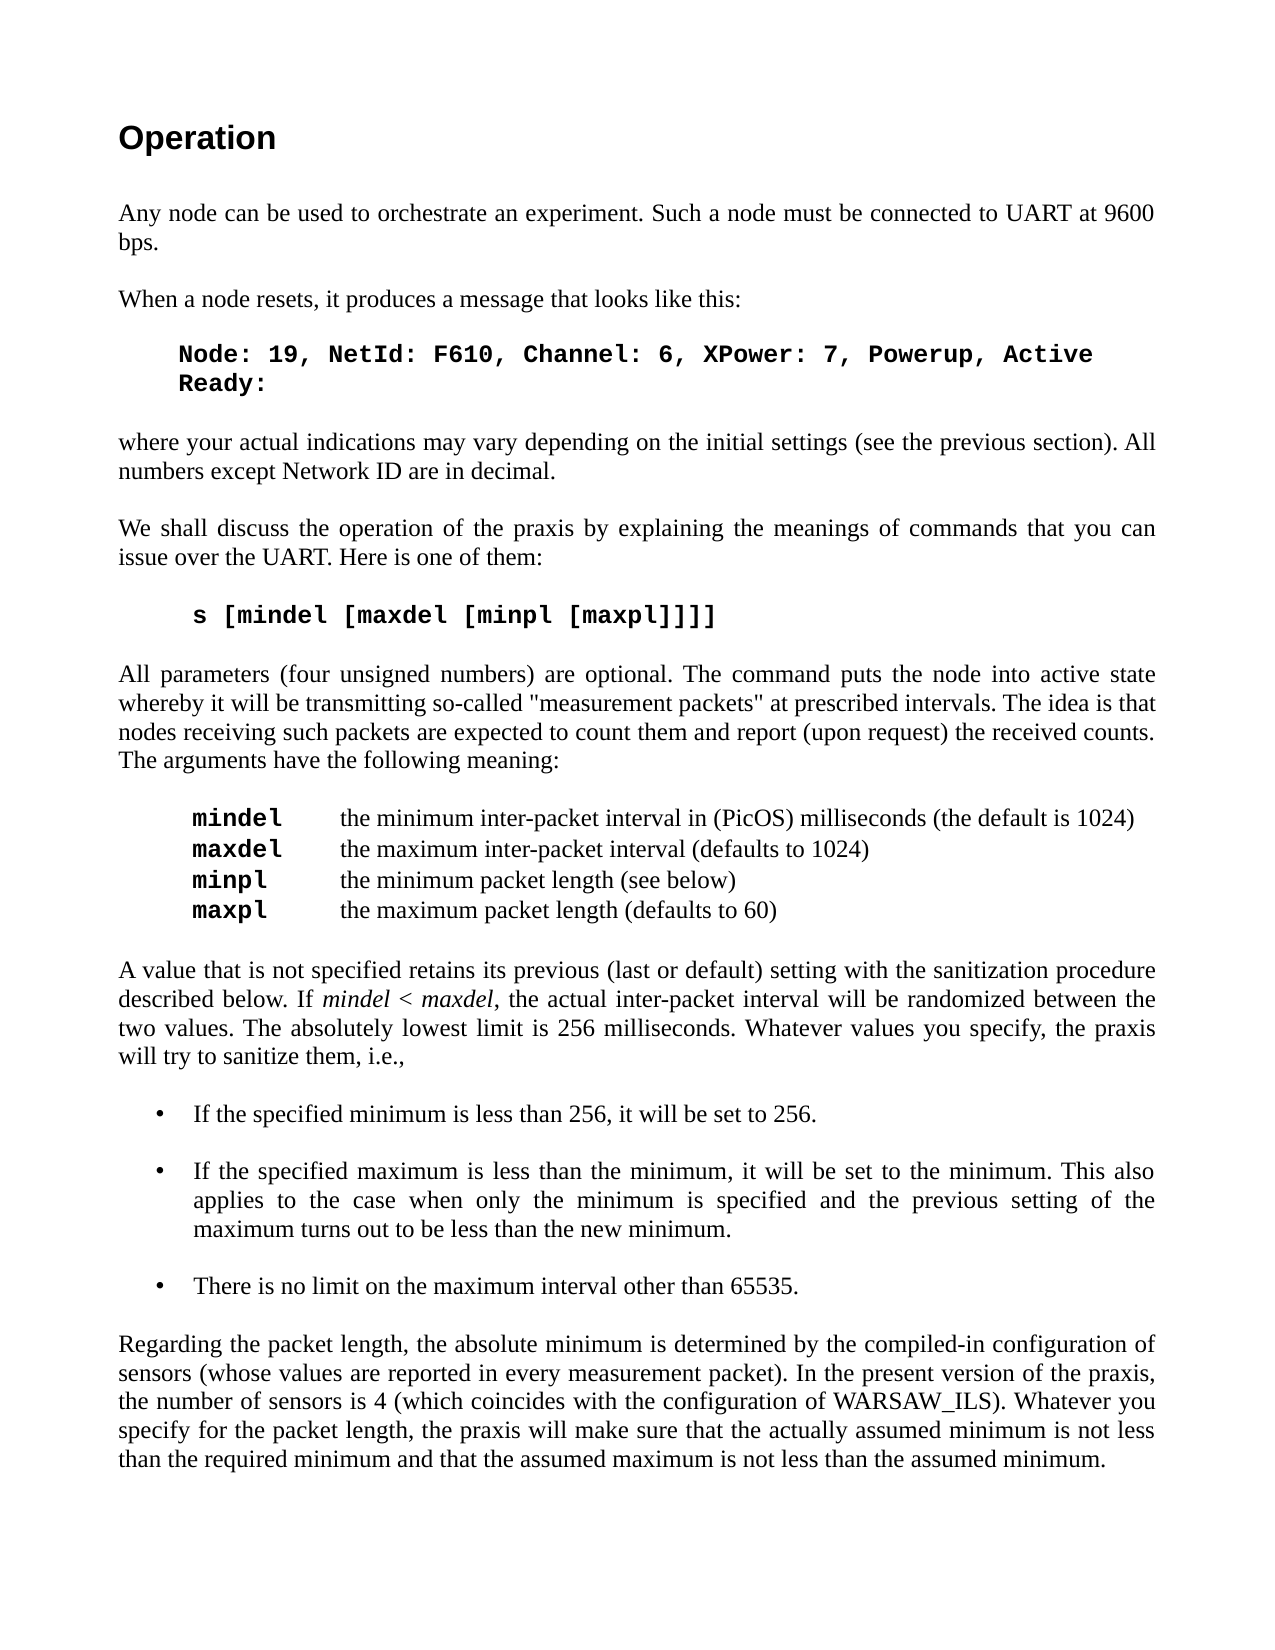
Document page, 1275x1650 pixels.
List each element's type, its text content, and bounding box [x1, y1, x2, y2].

list There is no limit on the maximum interval other than 65535. [156, 1271, 1157, 1300]
text Ready: [118, 370, 1157, 398]
text A value that is not specified retains its previous (last or default) setting with the sanitization procedure described below. If mindel < maxdel, the actual inter-packet interval will be randomized between the two values. The absolutely lowest limit is 256 milliseconds. Whatever values you specify, the praxis will try to sanitize them, i.e., [118, 955, 1157, 1070]
text When a node resets, it produces a message that looks like this: [118, 284, 1157, 313]
list If the specified maximum is less than the minimum, it will be set to the minimum. This also applies to the case when only the minimum is specified and the previous setting of the maximum turns out to be less than the new minimum. [156, 1156, 1157, 1243]
text maxpl the maximum packet length (defaults to 60) [118, 896, 1157, 926]
text Regarding the packet length, the absolute minimum is determined by the compiled-in configuration of sensors (whose values are reported in every measurement packet). In the present version of the praxis, the number of sensors is 4 (which coincides with the configuration of WARSAW_ILS). Whatever you specify for the packet length, the praxis will make sure that the actually assumed minimum is not less than the required minimum and that the assumed maximum is not less than the assumed minimum. [118, 1329, 1157, 1473]
list If the specified minimum is less than 256, it will be set to 256. [156, 1099, 1157, 1128]
subtitle Operation [118, 118, 1157, 157]
text where your actual indications may vary depending on the initial settings (see the previous section). All numbers except Network ID are in decimal. [118, 427, 1157, 485]
text mindel the minimum inter-packet interval in (PicOS) milliseconds (the default is 1024) [118, 803, 1157, 834]
text Node: 19, NetId: F610, Channel: 6, XPower: 7, Powerup, Active [118, 342, 1157, 370]
text We shall discuss the operation of the praxis by explaining the meanings of commands that you can issue over the UART. Here is one of them: [118, 513, 1157, 571]
text s [mindel [maxdel [minpl [maxpl]]]] [118, 600, 1157, 631]
text All parameters (four unsigned numbers) are optional. The command puts the node into active state whereby it will be transmitting so-called "measurement packets" at prescribed intervals. The idea is that nodes receiving such packets are expected to count them and report (upon request) the received counts. The arguments have the following meaning: [118, 659, 1157, 774]
text Any node can be used to orchestrate an experiment. Such a node must be connected to UART at 9600 bps. [118, 198, 1157, 256]
text minpl the minimum packet length (see below) [118, 865, 1157, 896]
text maxdel the maximum inter-packet interval (defaults to 1024) [118, 834, 1157, 865]
